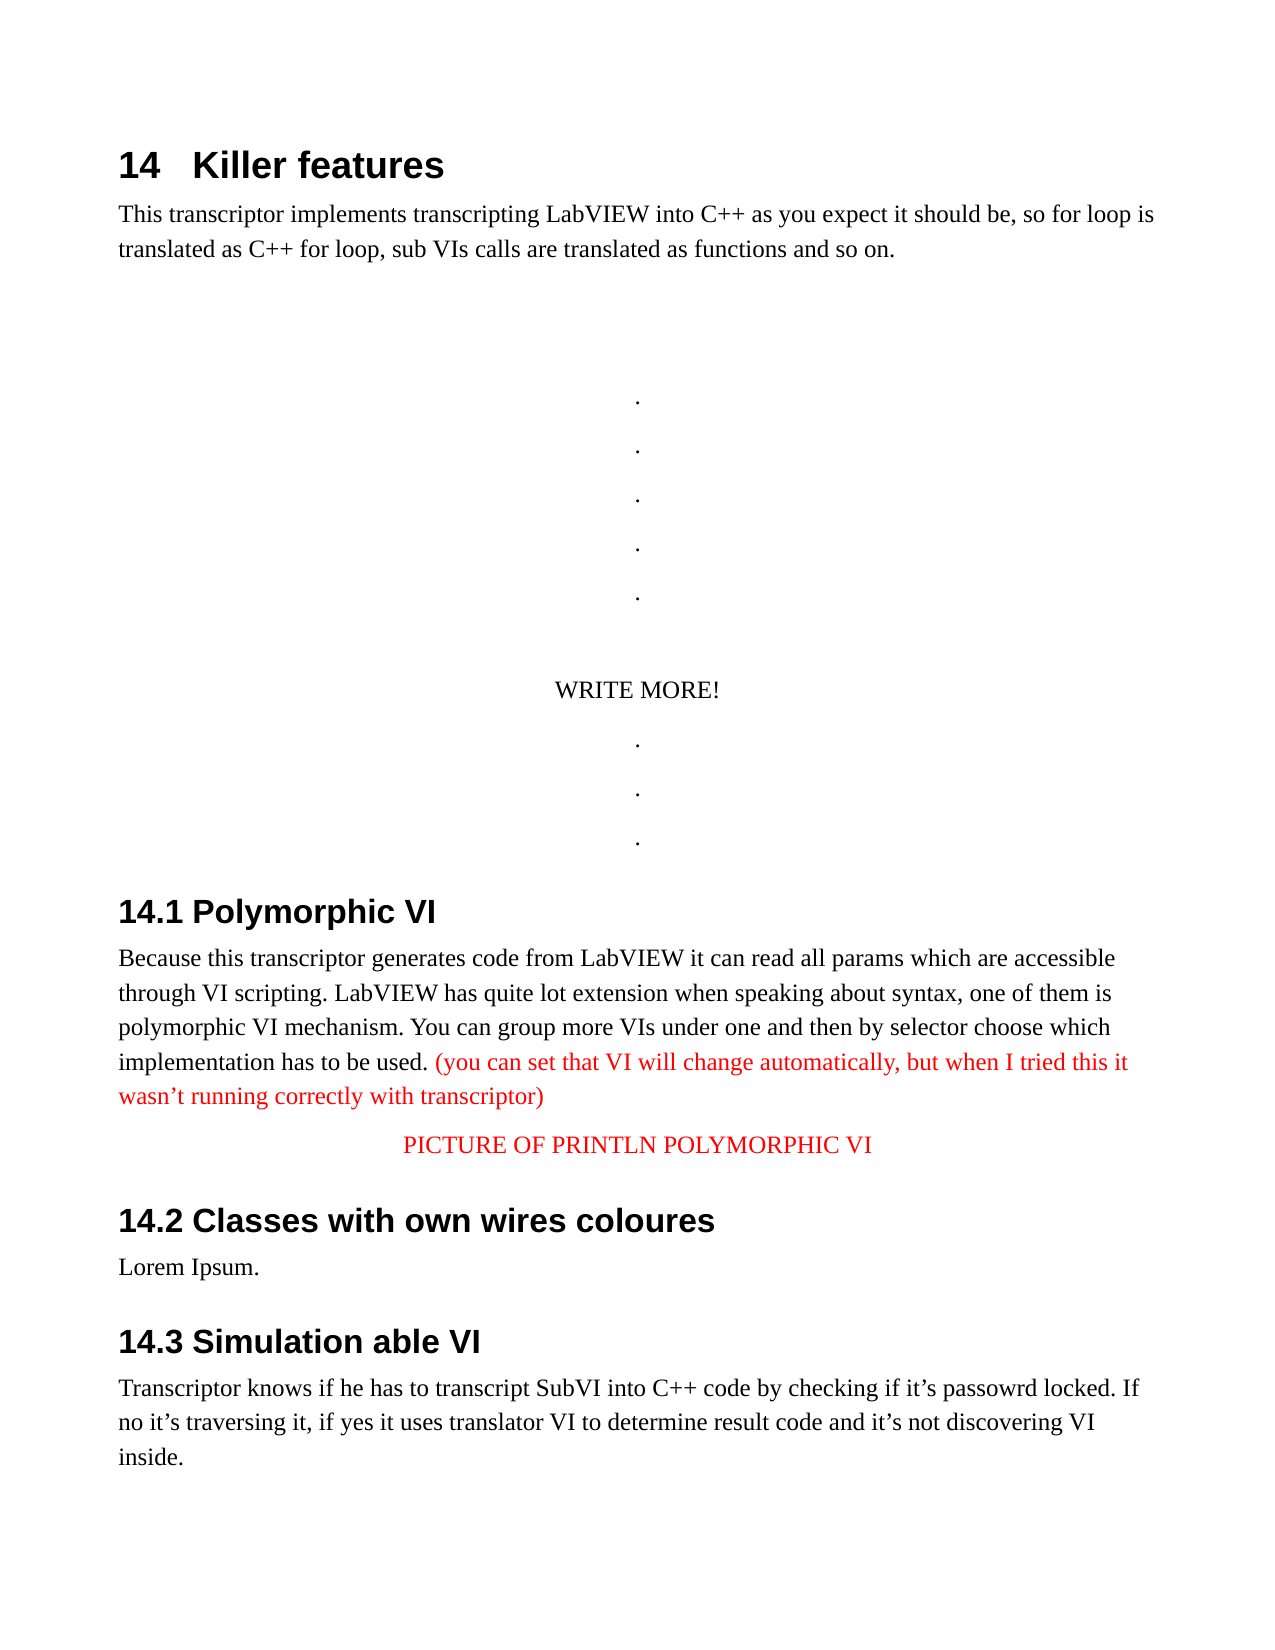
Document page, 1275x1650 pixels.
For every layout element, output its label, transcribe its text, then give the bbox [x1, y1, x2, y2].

text . [118, 528, 1157, 557]
subtitle Simulation able VI [118, 1321, 1157, 1360]
text . [118, 430, 1157, 459]
text . [118, 479, 1157, 508]
text WRITE MORE! [118, 675, 1157, 704]
subtitle Killer features [118, 143, 1157, 187]
text . [118, 773, 1157, 802]
subtitle Classes with own wires coloures [118, 1200, 1157, 1239]
text Because this transcriptor generates code from LabVIEW it can read all params which are accessible through VI scripting. LabVIEW has quite lot extension when speaking about syntax, one of them is polymorphic VI mechanism. You can group more VIs under one and then by selector choose which implementation has to be used. (you can set that VI will change automatically, but when I tried this it wasn’t running correctly with transcriptor) [118, 943, 1157, 1110]
text Transcriptor knows if he has to transcript SubVI into C++ code by checking if it’s passowrd locked. If no it’s traversing it, if yes it uses translator VI to determine result code and it’s not discovering VI inside. [118, 1373, 1157, 1470]
text . [118, 381, 1157, 410]
text . [118, 822, 1157, 851]
text This transcriptor implements transcripting LabVIEW into C++ as you expect it should be, so for loop is translated as C++ for loop, sub VIs calls are translated as functions and so on. [118, 199, 1157, 262]
text . [118, 577, 1157, 606]
text Lorem Ipsum. [118, 1252, 1157, 1280]
text PICTURE OF PRINTLN POLYMORPHIC VI [118, 1131, 1157, 1159]
text . [118, 724, 1157, 753]
subtitle Polymorphic VI [118, 892, 1157, 931]
